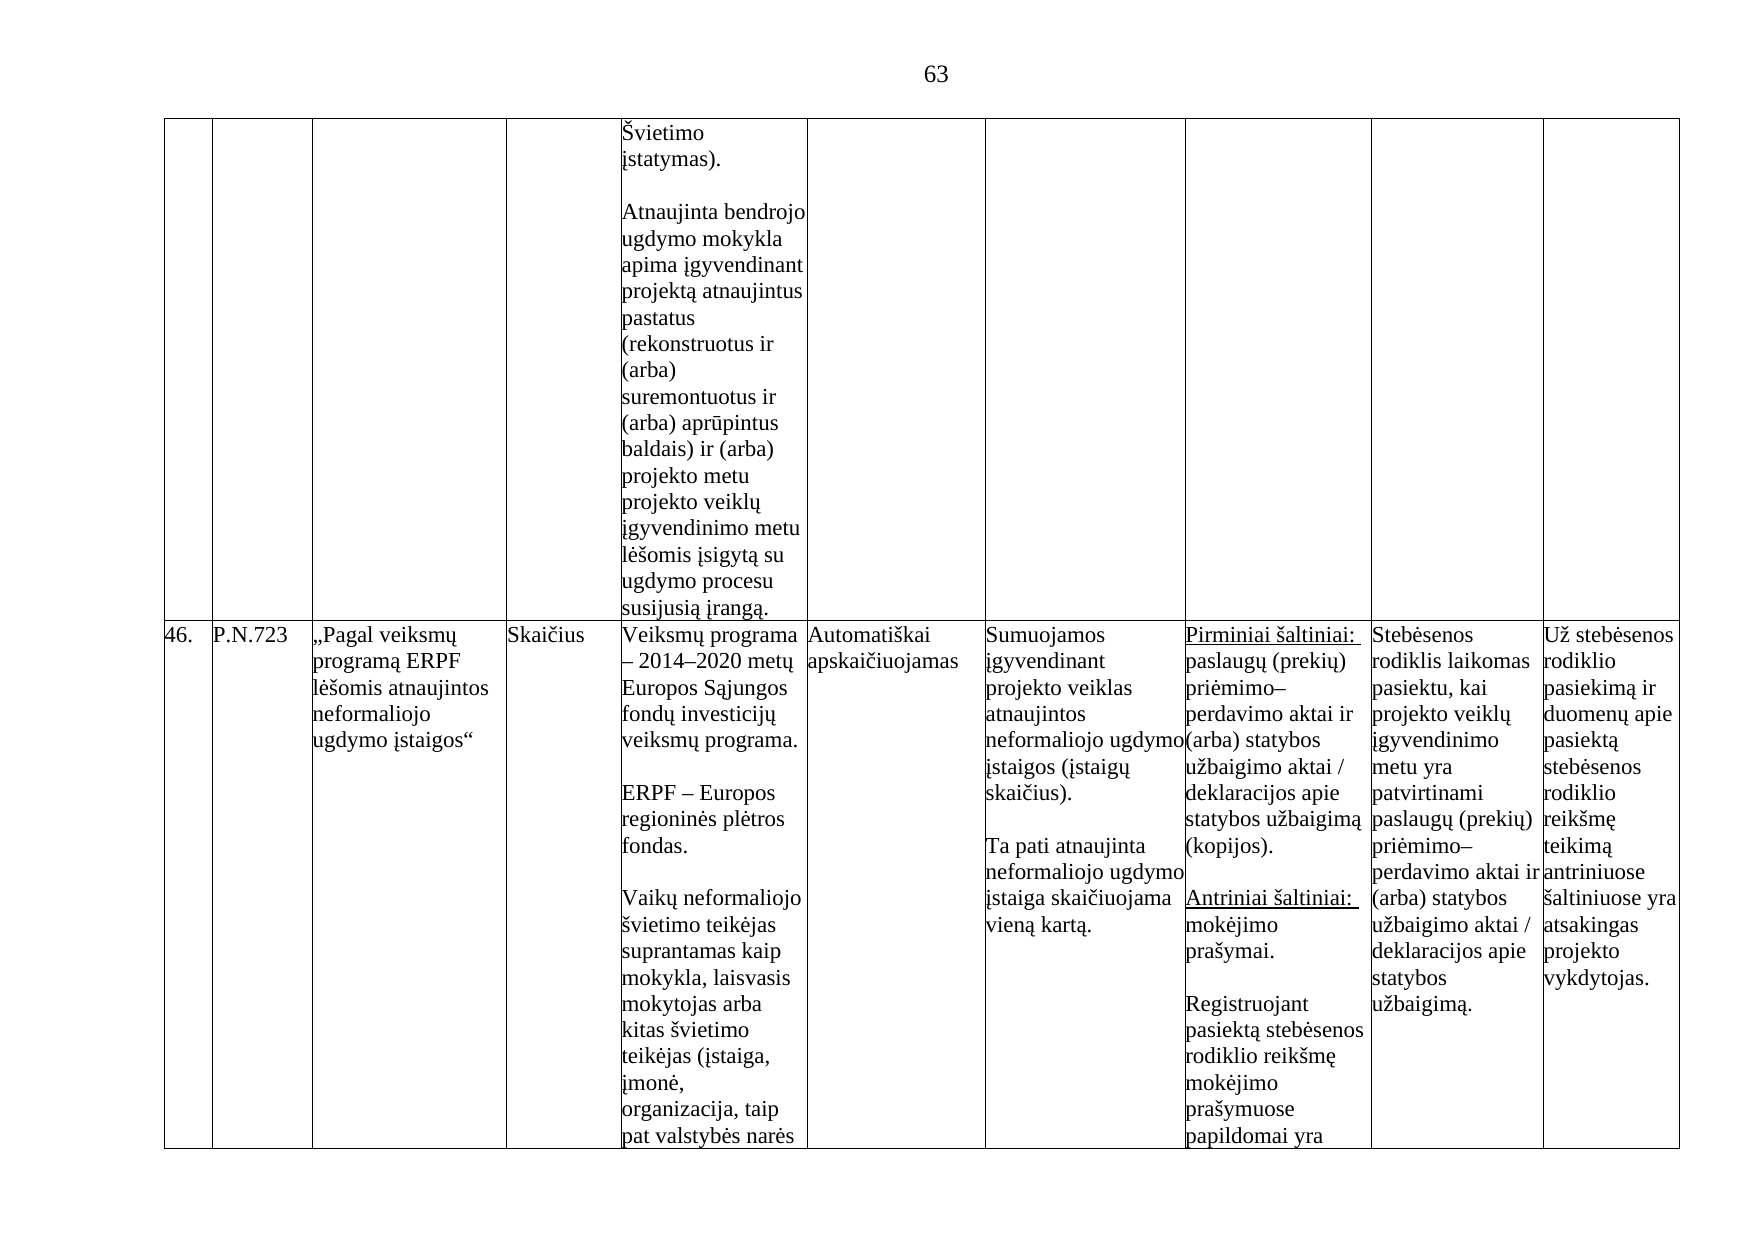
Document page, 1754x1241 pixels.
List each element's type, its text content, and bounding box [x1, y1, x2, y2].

table_cell [1372, 119, 1543, 620]
table_cell Už stebėsenos rodiklio pasiekimą ir duomenų apie pasiektą stebėsenos rodiklio reikšmę teikimą antriniuose šaltiniuose yra atsakingas projekto vykdytojas. [1544, 621, 1679, 1148]
table_cell Švietimo įstatymas). Atnaujinta bendrojo ugdymo mokykla apima įgyvendinant projektą atnaujintus pastatus (rekonstruotus ir (arba) suremontuotus ir (arba) aprūpintus baldais) ir (arba) projekto metu projekto veiklų įgyvendinimo metu lėšomis įsigytą su ugdymo procesu susijusią įrangą. [622, 119, 807, 620]
table_cell 46. [165, 621, 212, 1148]
table_cell „Pagal veiksmų programą ERPF lėšomis atnaujintos neformaliojo ugdymo įstaigos“ [313, 621, 506, 1148]
table_cell Stebėsenos rodiklis laikomas pasiektu, kai projekto veiklų įgyvendinimo metu yra patvirtinami paslaugų (prekių) priėmimo–perdavimo aktai ir (arba) statybos užbaigimo aktai / deklaracijos apie statybos užbaigimą. [1372, 621, 1543, 1148]
table_cell [507, 119, 621, 620]
table_cell Veiksmų programa – 2014–2020 metų Europos Sąjungos fondų investicijų veiksmų programa. ERPF – Europos regioninės plėtros fondas. Vaikų neformaliojo švietimo teikėjas suprantamas kaip mokykla, laisvasis mokytojas arba kitas švietimo teikėjas (įstaiga, įmonė, organizacija, taip pat valstybės narės [622, 621, 807, 1148]
table_cell [213, 119, 312, 620]
table_cell Skaičius [507, 621, 621, 1148]
table_cell Sumuojamos įgyvendinant projekto veiklas atnaujintos neformaliojo ugdymo įstaigos (įstaigų skaičius). Ta pati atnaujinta neformaliojo ugdymo įstaiga skaičiuojama vieną kartą. [986, 621, 1185, 1148]
table_cell Pirminiai šaltiniai: paslaugų (prekių) priėmimo–perdavimo aktai ir (arba) statybos užbaigimo aktai / deklaracijos apie statybos užbaigimą (kopijos). Antriniai šaltiniai: mokėjimo prašymai. Registruojant pasiektą stebėsenos rodiklio reikšmę mokėjimo prašymuose papildomai yra [1186, 621, 1371, 1148]
table_cell [165, 119, 212, 620]
table_cell [808, 119, 985, 620]
table_cell [1544, 119, 1679, 620]
table_cell Automatiškai apskaičiuojamas [808, 621, 985, 1148]
table_cell [313, 119, 506, 620]
table_cell [1186, 119, 1371, 620]
table_cell [986, 119, 1185, 620]
table_cell P.N.723 [213, 621, 312, 1148]
